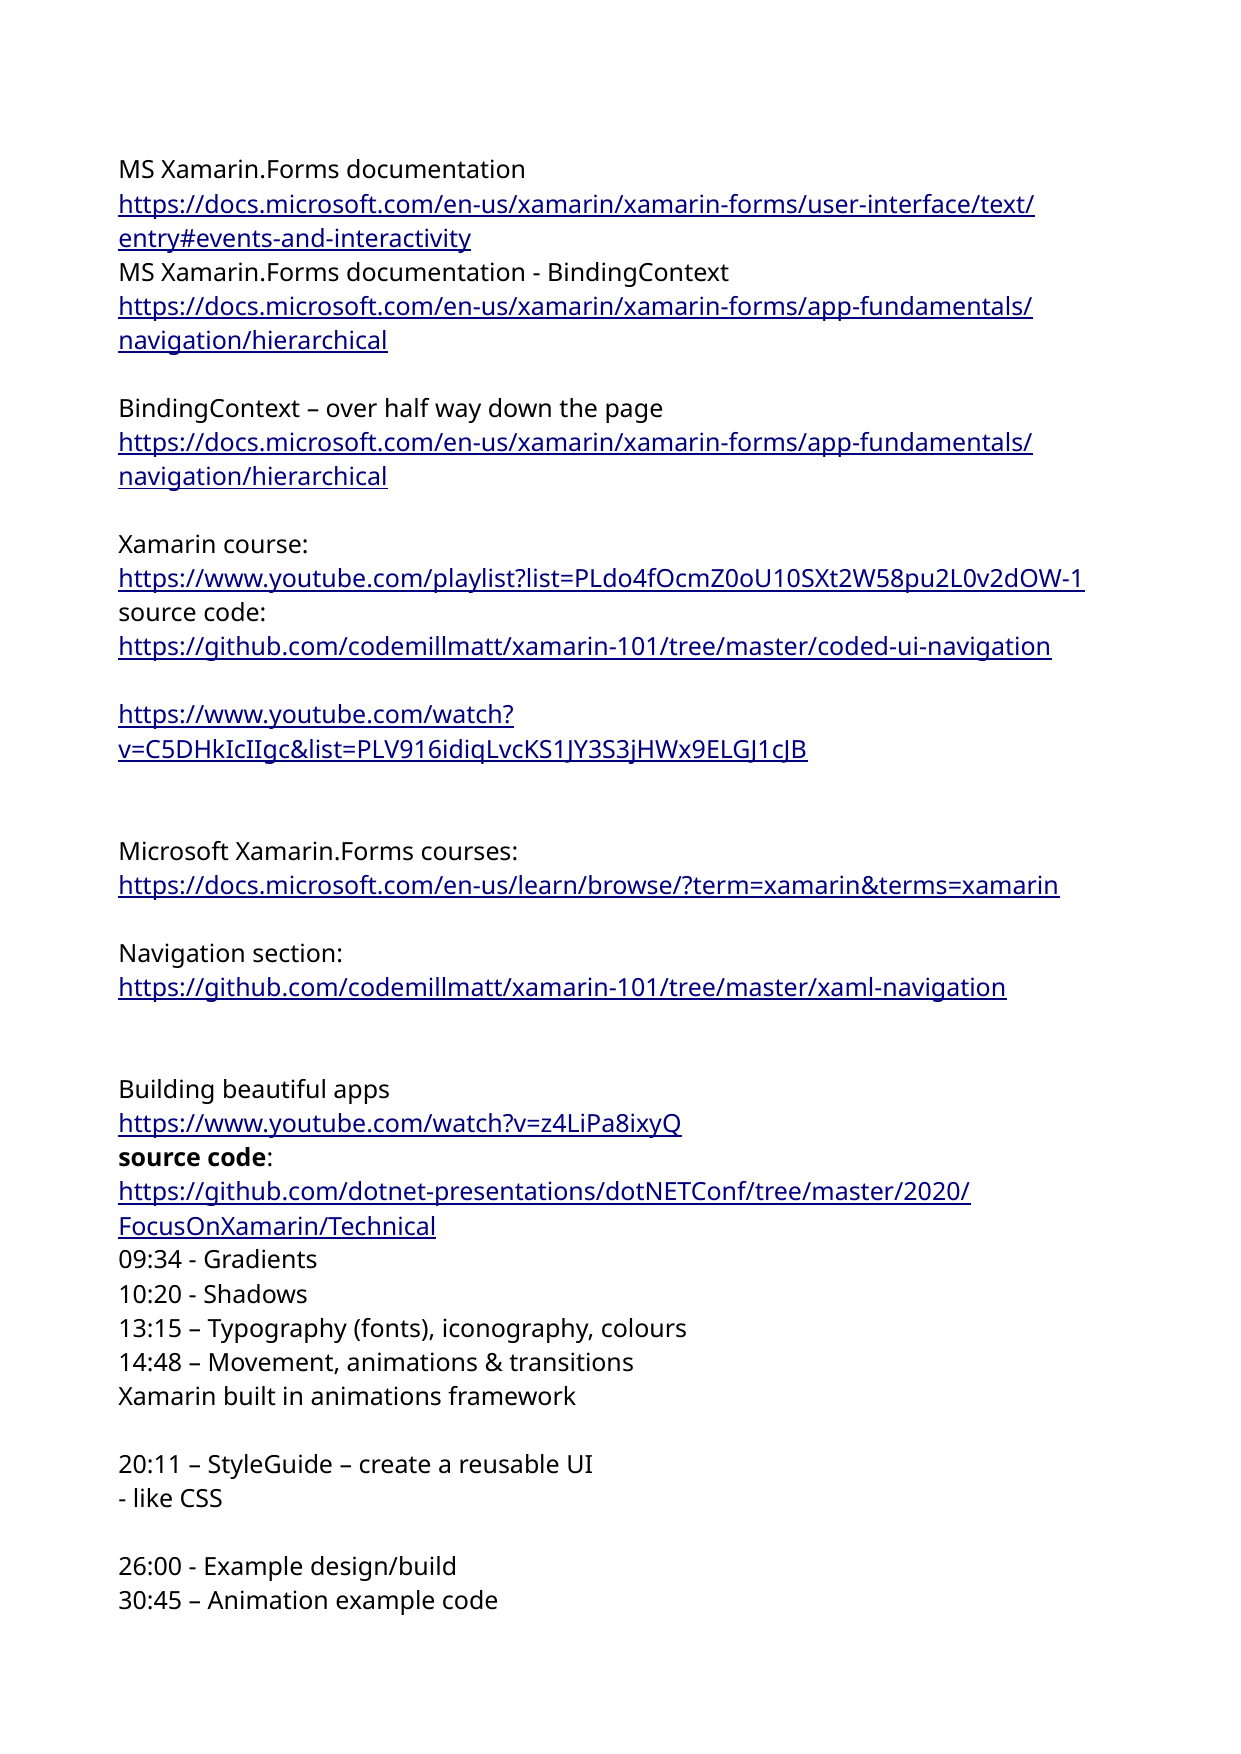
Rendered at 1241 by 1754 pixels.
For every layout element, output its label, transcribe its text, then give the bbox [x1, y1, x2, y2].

text - like CSS [118, 1481, 1122, 1515]
text Xamarin course: [118, 527, 1122, 561]
text https://docs.microsoft.com/en-us/xamarin/xamarin-forms/app-fundamentals/navigation/hierarchical [118, 288, 1122, 357]
text 30:45 – Animation example code [118, 1583, 1122, 1617]
text 10:20 - Shadows [118, 1276, 1122, 1310]
text https://docs.microsoft.com/en-us/xamarin/xamarin-forms/app-fundamentals/navigation/hierarchical [118, 425, 1122, 493]
text Microsoft Xamarin.Forms courses: [118, 833, 1122, 867]
text 13:15 – Typography (fonts), iconography, colours [118, 1310, 1122, 1344]
text source code: https://github.com/dotnet-presentations/dotNETConf/tree/master/2020/FocusOnXamarin/Technical [118, 1140, 1122, 1242]
text MS Xamarin.Forms documentation [118, 152, 1122, 186]
text 20:11 – StyleGuide – create a reusable UI [118, 1447, 1122, 1481]
text https://github.com/codemillmatt/xamarin-101/tree/master/coded-ui-navigation [118, 629, 1122, 663]
text https://docs.microsoft.com/en-us/xamarin/xamarin-forms/user-interface/text/entry#events-and-interactivity [118, 186, 1122, 254]
text 09:34 - Gradients [118, 1242, 1122, 1276]
text 14:48 – Movement, animations & transitions [118, 1344, 1122, 1378]
text Xamarin built in animations framework [118, 1378, 1122, 1412]
text BindingContext – over half way down the page [118, 391, 1122, 425]
text https://www.youtube.com/watch?v=C5DHkIcIIgc&list=PLV916idiqLvcKS1JY3S3jHWx9ELGJ1cJB [118, 697, 1122, 765]
text https://github.com/codemillmatt/xamarin-101/tree/master/xaml-navigation [118, 970, 1122, 1004]
text 26:00 - Example design/build [118, 1549, 1122, 1583]
text https://www.youtube.com/watch?v=z4LiPa8ixyQ [118, 1106, 1122, 1140]
text Building beautiful apps [118, 1072, 1122, 1106]
text https://docs.microsoft.com/en-us/learn/browse/?term=xamarin&terms=xamarin [118, 867, 1122, 902]
text source code: [118, 595, 1122, 629]
text https://www.youtube.com/playlist?list=PLdo4fOcmZ0oU10SXt2W58pu2L0v2dOW-1 [118, 561, 1122, 595]
text Navigation section: [118, 936, 1122, 970]
text MS Xamarin.Forms documentation - BindingContext [118, 254, 1122, 288]
